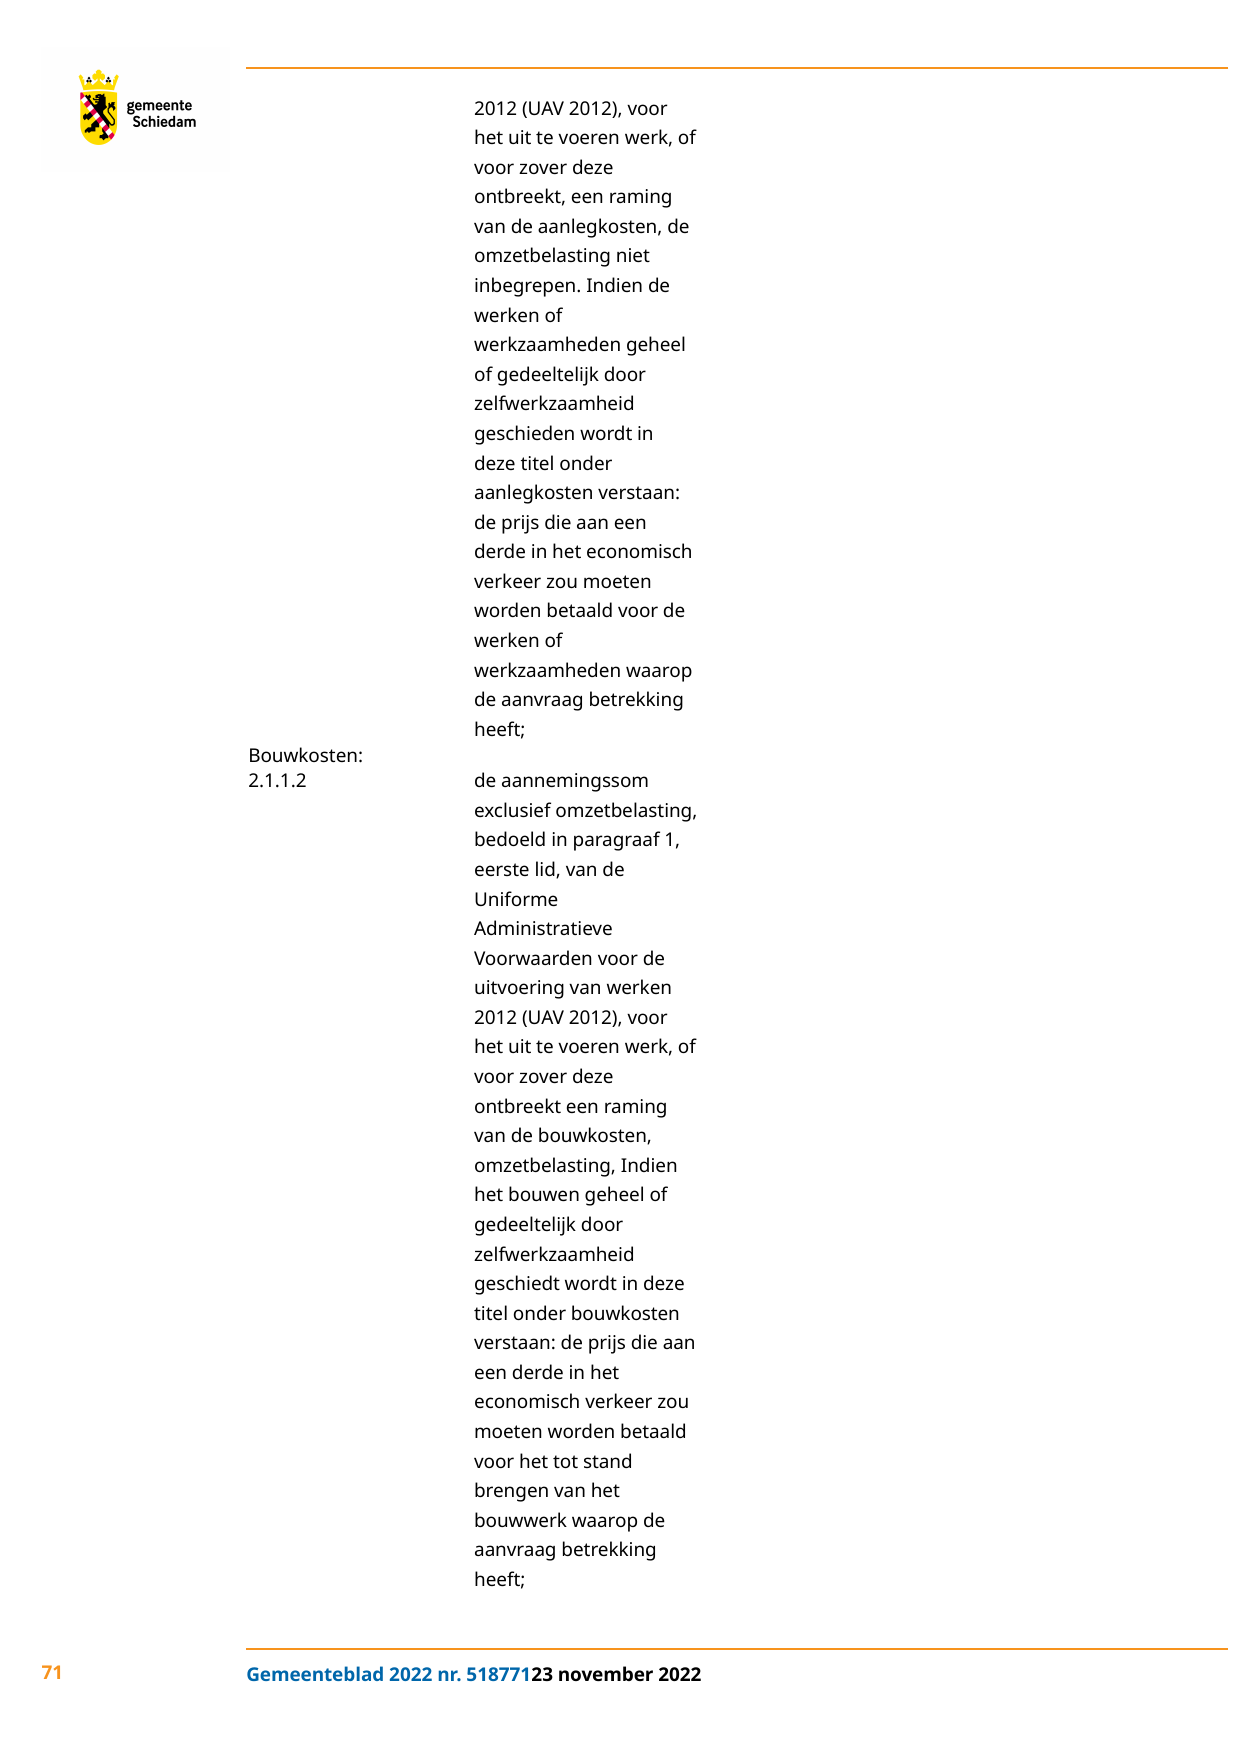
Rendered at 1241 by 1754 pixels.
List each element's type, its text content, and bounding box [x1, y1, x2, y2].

table_cell [248, 95, 474, 742]
table_cell de aannemingssom exclusief omzetbelasting, bedoeld in paragraaf 1, eerste lid, van de Uniforme Administratieve Voorwaarden voor de uitvoering van werken 2012 (UAV 2012), voor het uit te voeren werk, of voor zover deze ontbreekt een raming van de bouwkosten, omzetbelasting, Indien het bouwen geheel of gedeeltelijk door zelfwerkzaamheid geschiedt wordt in deze titel onder bouwkosten verstaan: de prijs die aan een derde in het economisch verkeer zou moeten worden betaald voor het tot stand brengen van het bouwwerk waarop de aanvraag betrekking heeft; [474, 768, 700, 1592]
table_cell [700, 768, 926, 1592]
table_cell [926, 768, 1152, 1592]
table_cell 2.1.1.2 [248, 768, 474, 1592]
table_cell [926, 95, 1152, 742]
table_cell [700, 95, 926, 742]
picture [41, 47, 231, 172]
table_cell Bouwkosten: [248, 742, 1152, 767]
table_cell 2012 (UAV 2012), voor het uit te voeren werk, of voor zover deze ontbreekt, een raming van de aanlegkosten, de omzetbelasting niet inbegrepen. Indien de werken of werkzaamheden geheel of gedeeltelijk door zelfwerkzaamheid geschieden wordt in deze titel onder aanlegkosten verstaan: de prijs die aan een derde in het economisch verkeer zou moeten worden betaald voor de werken of werkzaamheden waarop de aanvraag betrekking heeft; [474, 95, 700, 742]
